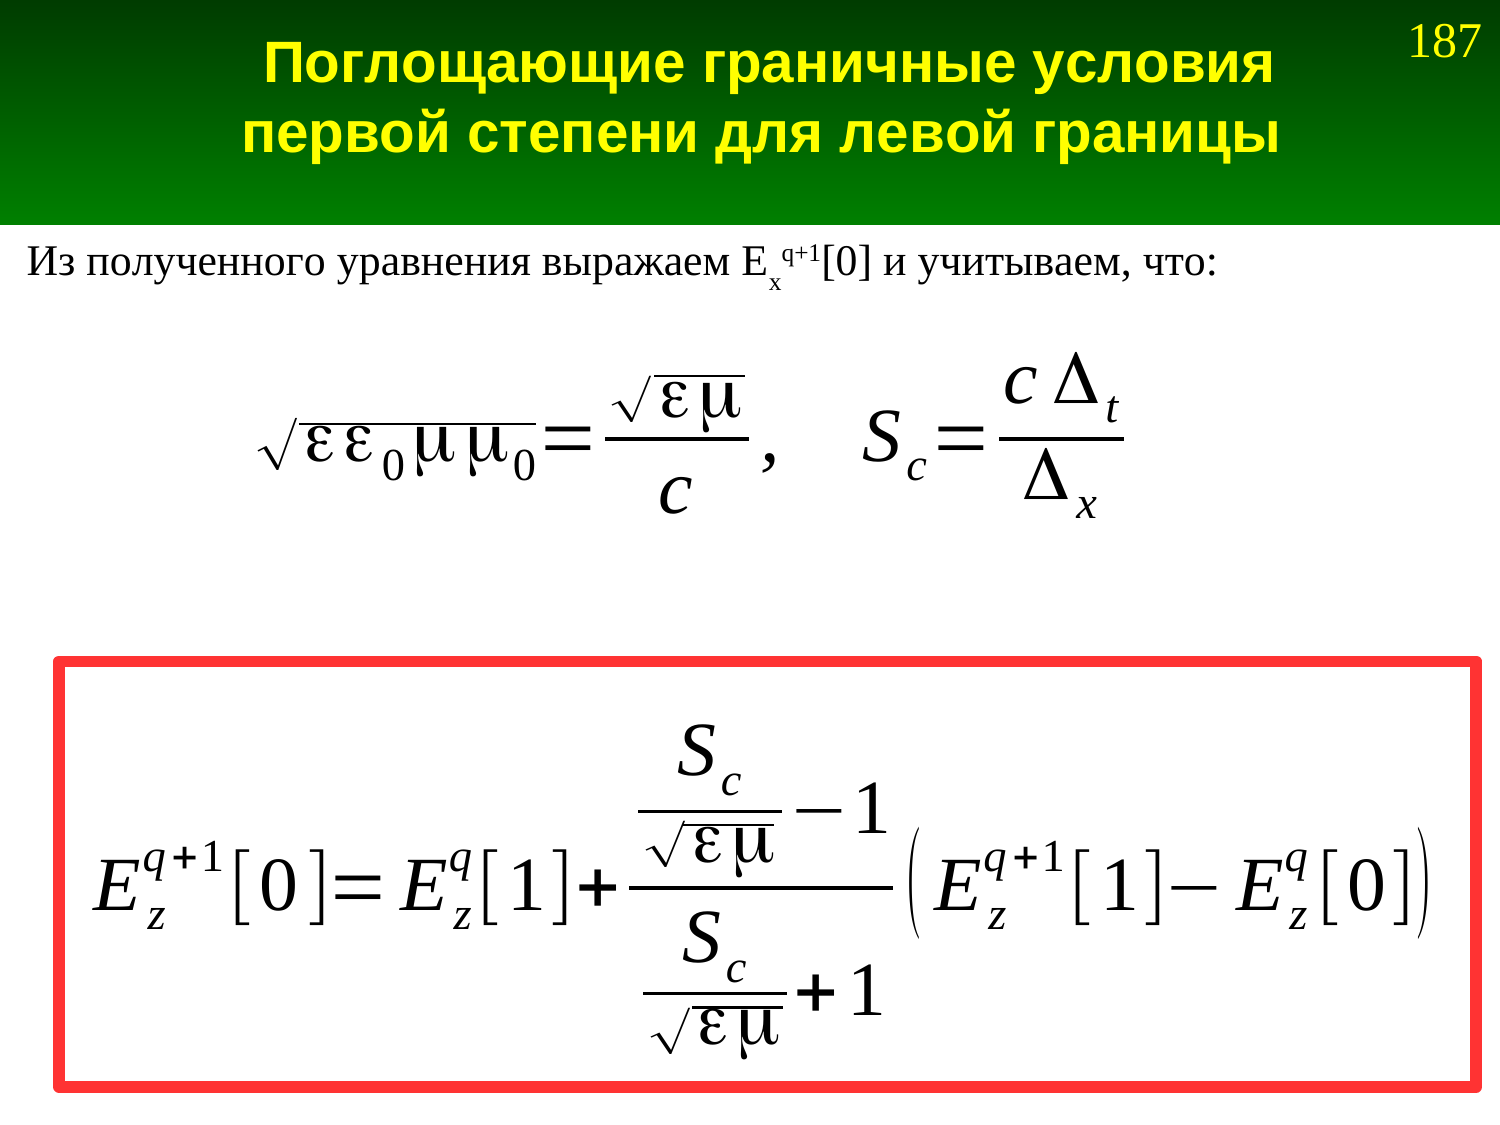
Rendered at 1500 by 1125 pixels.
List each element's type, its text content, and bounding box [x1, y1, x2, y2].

chart [69, 708, 1453, 1065]
chart [236, 336, 1146, 532]
title Поглощающие граничные условия первой степени для левой границы [123, 0, 1399, 192]
text_box Из полученного уравнения выражаем Exq+1[0] и учитываем, что: [11, 224, 1356, 303]
